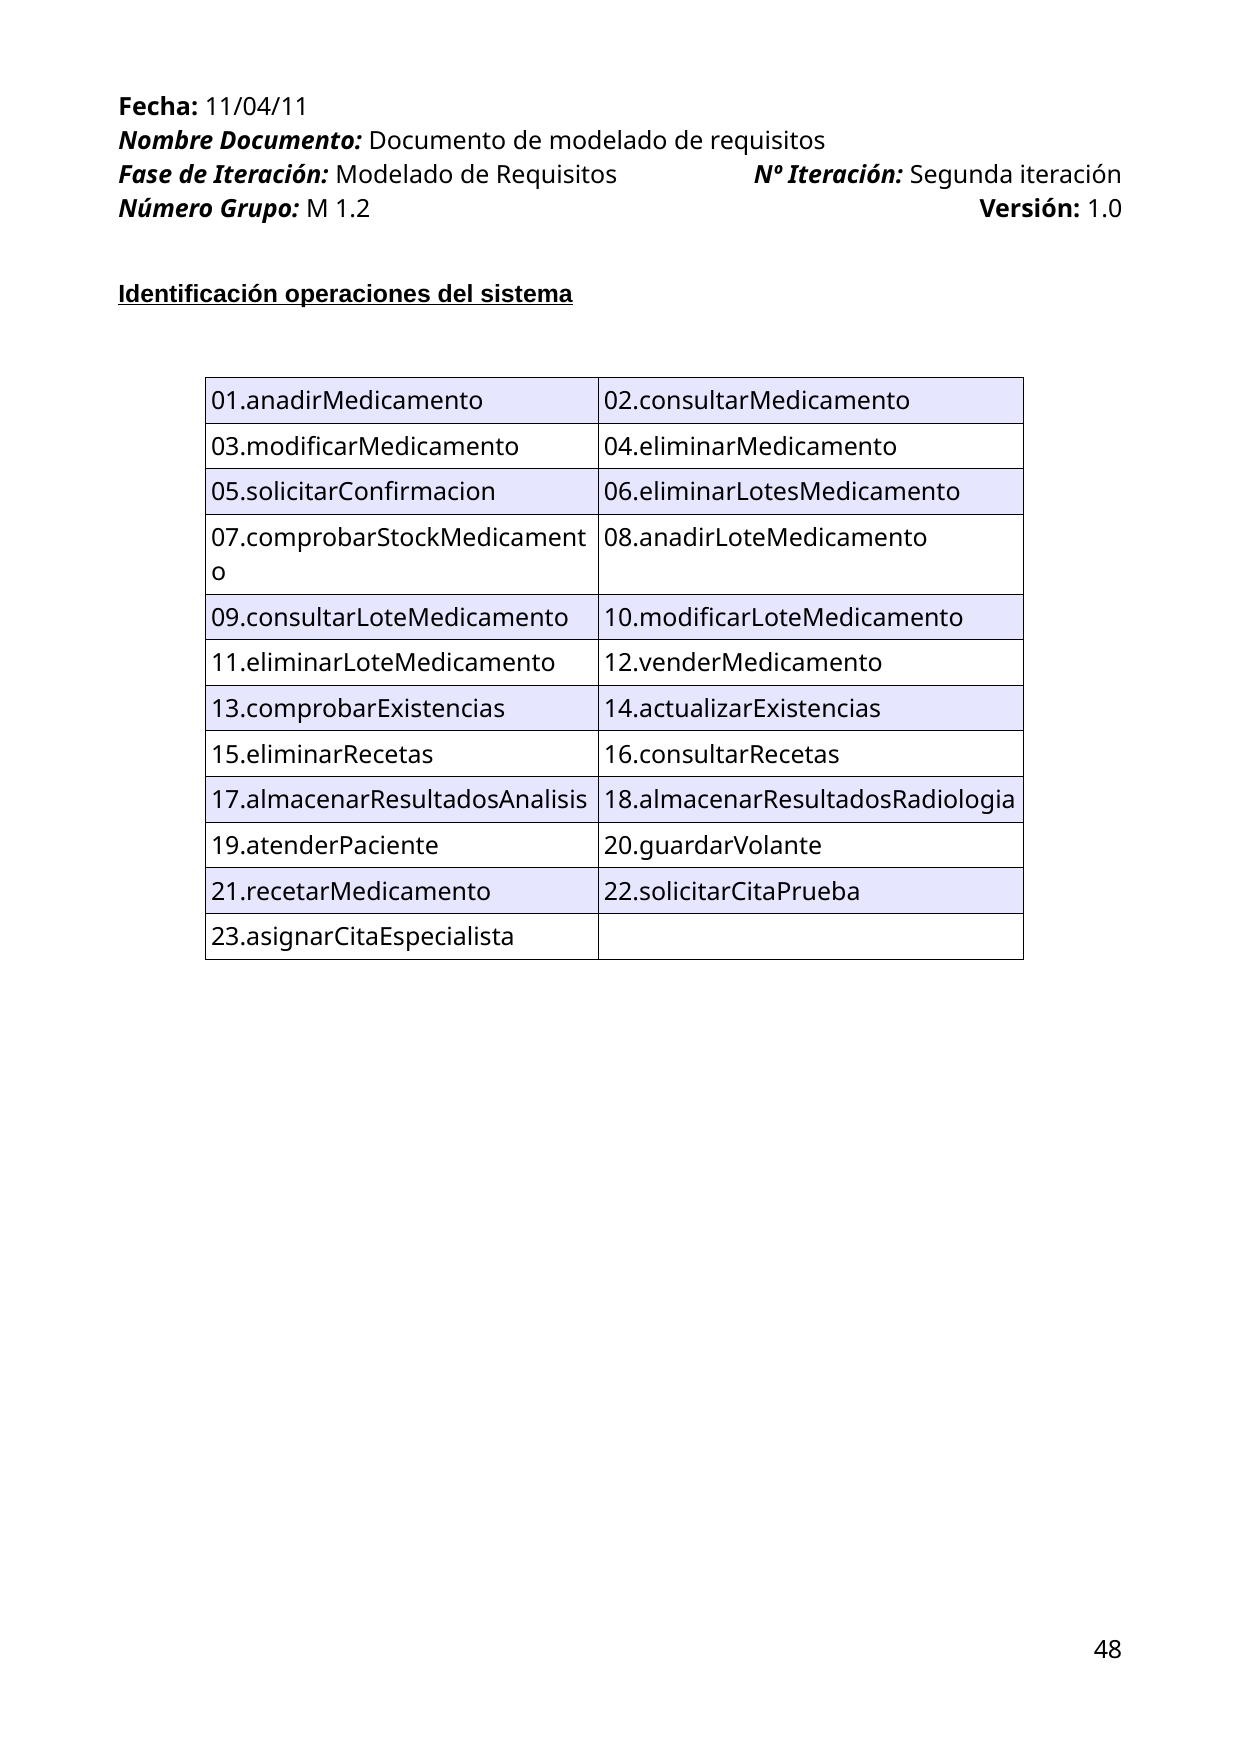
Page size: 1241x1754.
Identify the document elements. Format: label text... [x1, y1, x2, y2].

table_cell 14.actualizarExistencias [599, 686, 1023, 730]
table_cell 16.consultarRecetas [599, 731, 1023, 776]
table_cell 15.eliminarRecetas [206, 731, 598, 776]
table_cell 09.consultarLoteMedicamento [206, 595, 598, 639]
table_cell 12.venderMedicamento [599, 640, 1023, 685]
table_cell [599, 914, 1023, 958]
table_cell 08.anadirLoteMedicamento [599, 515, 1023, 593]
subtitle Identificación operaciones del sistema [118, 279, 1122, 308]
table_cell 22.solicitarCitaPrueba [599, 868, 1023, 913]
table_cell 04.eliminarMedicamento [599, 424, 1023, 468]
table_header 01.anadirMedicamento [206, 378, 598, 423]
table_header 02.consultarMedicamento [599, 378, 1023, 423]
table_cell 13.comprobarExistencias [206, 686, 598, 730]
table_cell 05.solicitarConfirmacion [206, 469, 598, 514]
table_cell 18.almacenarResultadosRadiologia [599, 777, 1023, 822]
table_cell 03.modificarMedicamento [206, 424, 598, 468]
table_cell 23.asignarCitaEspecialista [206, 914, 598, 958]
table_cell 11.eliminarLoteMedicamento [206, 640, 598, 685]
table_cell 20.guardarVolante [599, 823, 1023, 867]
table_cell 19.atenderPaciente [206, 823, 598, 867]
table_cell 06.eliminarLotesMedicamento [599, 469, 1023, 514]
table_cell 17.almacenarResultadosAnalisis [206, 777, 598, 822]
table_cell 10.modificarLoteMedicamento [599, 595, 1023, 639]
table_cell 21.recetarMedicamento [206, 868, 598, 913]
table_cell 07.comprobarStockMedicamento [206, 515, 598, 593]
